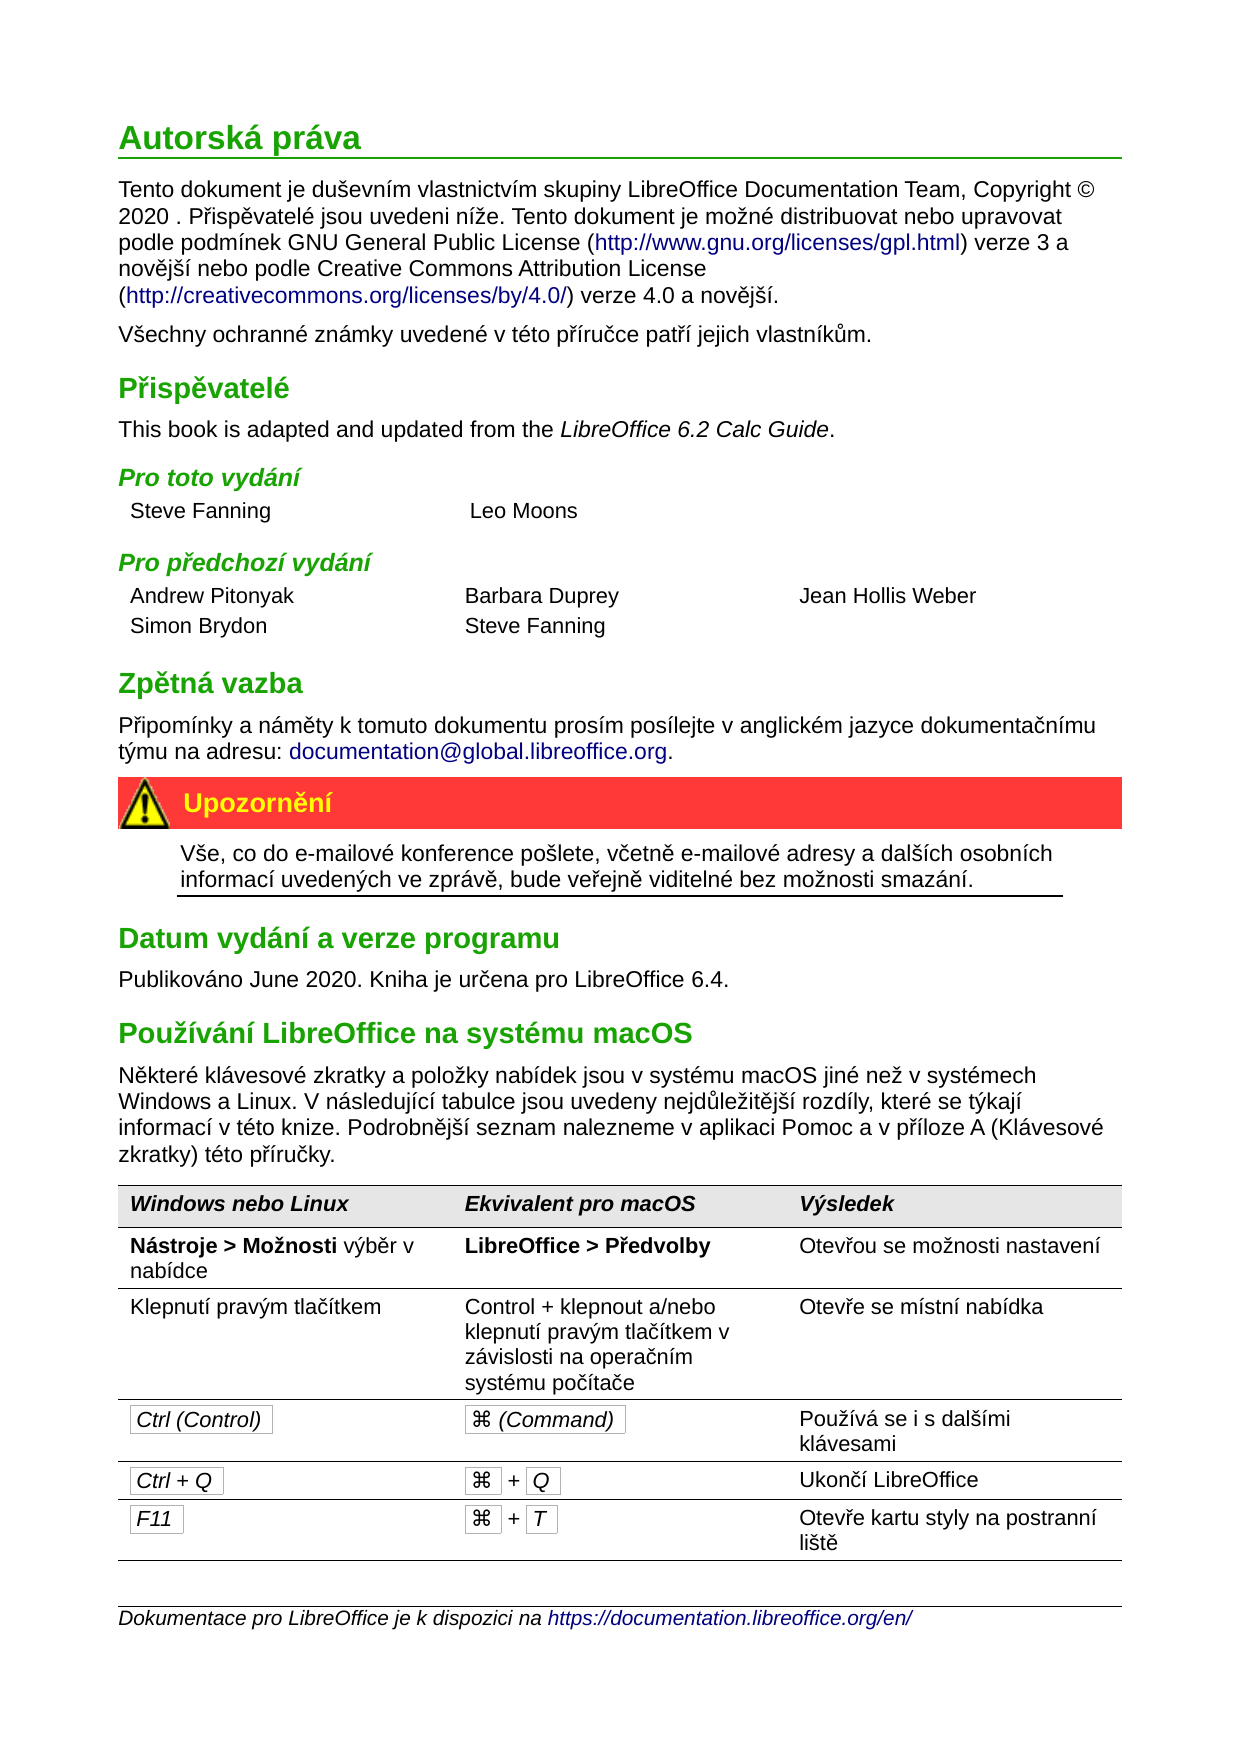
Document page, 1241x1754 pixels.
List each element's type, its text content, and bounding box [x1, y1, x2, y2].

table_cell LibreOffice > Předvolby [453, 1228, 787, 1288]
text Všechny ochranné známky uvedené v této příručce patří jejich vlastníkům. [118, 321, 1122, 347]
table_cell Ctrl + Q [118, 1462, 453, 1499]
table_header Steve Fanning [118, 498, 458, 527]
table_header Leo Moons [458, 498, 789, 527]
table_cell F11 [118, 1500, 453, 1560]
subtitle Autorská práva [118, 118, 1122, 157]
text Publikováno červen 2020. Kniha je určena pro LibreOffice 6.4. [118, 966, 1122, 993]
table_header Windows nebo Linux [118, 1186, 453, 1227]
text Tento dokument je duševním vlastnictvím skupiny LibreOffice Documentation Team, Copyright © 2020 . Přispěvatelé jsou uvedeni níže. Tento dokument je možné distribuovat nebo upravovat podle podmínek GNU General Public License (http://www.gnu.org/licenses/gpl.html) verze 3 a novější nebo podle Creative Commons Attribution License (http://creativecommons.org/licenses/by/4.0/) verze 4.0 a novější. [118, 176, 1122, 308]
subtitle Datum vydání a verze programu [118, 921, 1122, 954]
subtitle Pro toto vydání [118, 463, 1122, 492]
table_cell ⌘ + Q [453, 1462, 787, 1499]
table_cell Simon Brydon [118, 613, 453, 643]
subtitle Upozornění [170, 777, 1122, 829]
table_cell ⌘ + T [453, 1500, 787, 1560]
table_cell Otevře se místní nabídka [787, 1289, 1122, 1399]
table_header Výsledek [787, 1186, 1122, 1227]
table_cell Otevřou se možnosti nastavení [787, 1228, 1122, 1288]
table_cell Ukončí LibreOffice [787, 1462, 1122, 1499]
table_cell [788, 613, 1122, 643]
subtitle Přispěvatelé [118, 371, 1122, 404]
text Některé klávesové zkratky a položky nabídek jsou v systému macOS jiné než v systémech Windows a Linux. V následující tabulce jsou uvedeny nejdůležitější rozdíly, které se týkají informací v této knize. Podrobnější seznam nalezneme v aplikaci Pomoc a v příloze A (Klávesové zkratky) této příručky. [118, 1062, 1122, 1167]
subtitle Používání LibreOffice na systému macOS [118, 1016, 1122, 1050]
table_cell ⌘ (Command) [453, 1400, 787, 1461]
text Vše, co do e-mailové konference pošlete, včetně e-mailové adresy a dalších osobních informací uvedených ve zprávě, bude veřejně viditelné bez možnosti smazání. [177, 837, 1063, 895]
table_cell Klepnutí pravým tlačítkem [118, 1289, 453, 1399]
picture [119, 777, 170, 829]
table_header Ekvivalent pro macOS [453, 1186, 787, 1227]
subtitle Zpětná vazba [118, 666, 1122, 700]
table_header [789, 498, 1122, 527]
table_cell Používá se i s dalšími klávesami [787, 1400, 1122, 1461]
table_cell Steve Fanning [453, 613, 787, 643]
text This book is adapted and updated from the LibreOffice 6.2 Calc Guide. [118, 416, 1122, 442]
table_header Barbara Duprey [453, 583, 787, 613]
text Připomínky a náměty k tomuto dokumentu prosím posílejte v anglickém jazyce dokumentačnímu týmu na adresu: documentation@global.libreoffice.org. [118, 712, 1122, 764]
table_cell Otevře kartu styly na postranní liště [787, 1500, 1122, 1560]
subtitle Pro předchozí vydání [118, 548, 1122, 577]
table_cell Nástroje > Možnosti výběr v nabídce [118, 1228, 453, 1288]
table_cell Control + klepnout a/nebo klepnutí pravým tlačítkem v závislosti na operačním systému počítače [453, 1289, 787, 1399]
table_header Andrew Pitonyak [118, 583, 453, 613]
table_cell Ctrl (Control) [118, 1400, 453, 1461]
table_header Jean Hollis Weber [788, 583, 1122, 613]
